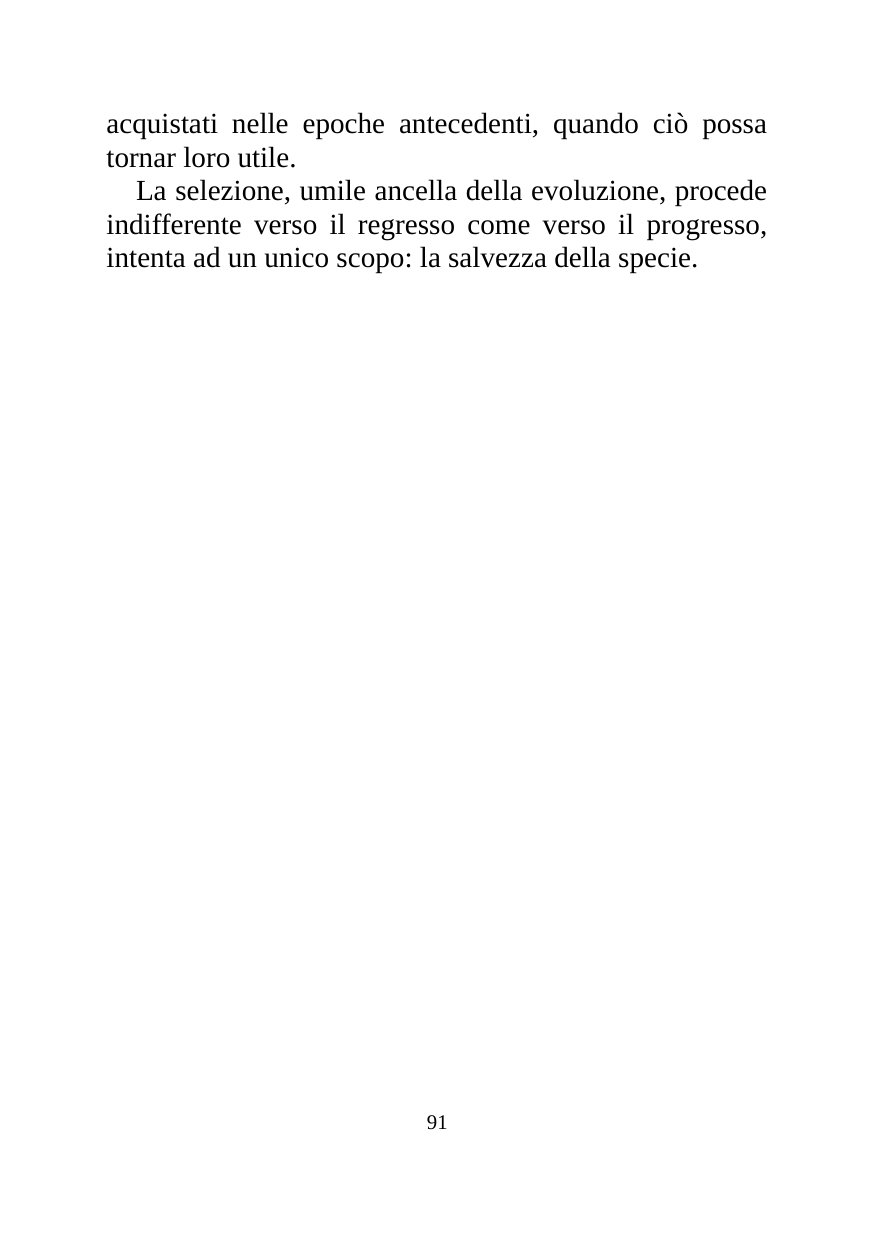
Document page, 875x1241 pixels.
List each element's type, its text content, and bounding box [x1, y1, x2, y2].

text acquistati nelle epoche antecedenti, quando ciò possa tornar loro utile. [106, 106, 768, 173]
text La selezione, umile ancella della evoluzione, procede indifferente verso il regresso come verso il progresso, intenta ad un unico scopo: la salvezza della specie. [106, 173, 768, 274]
